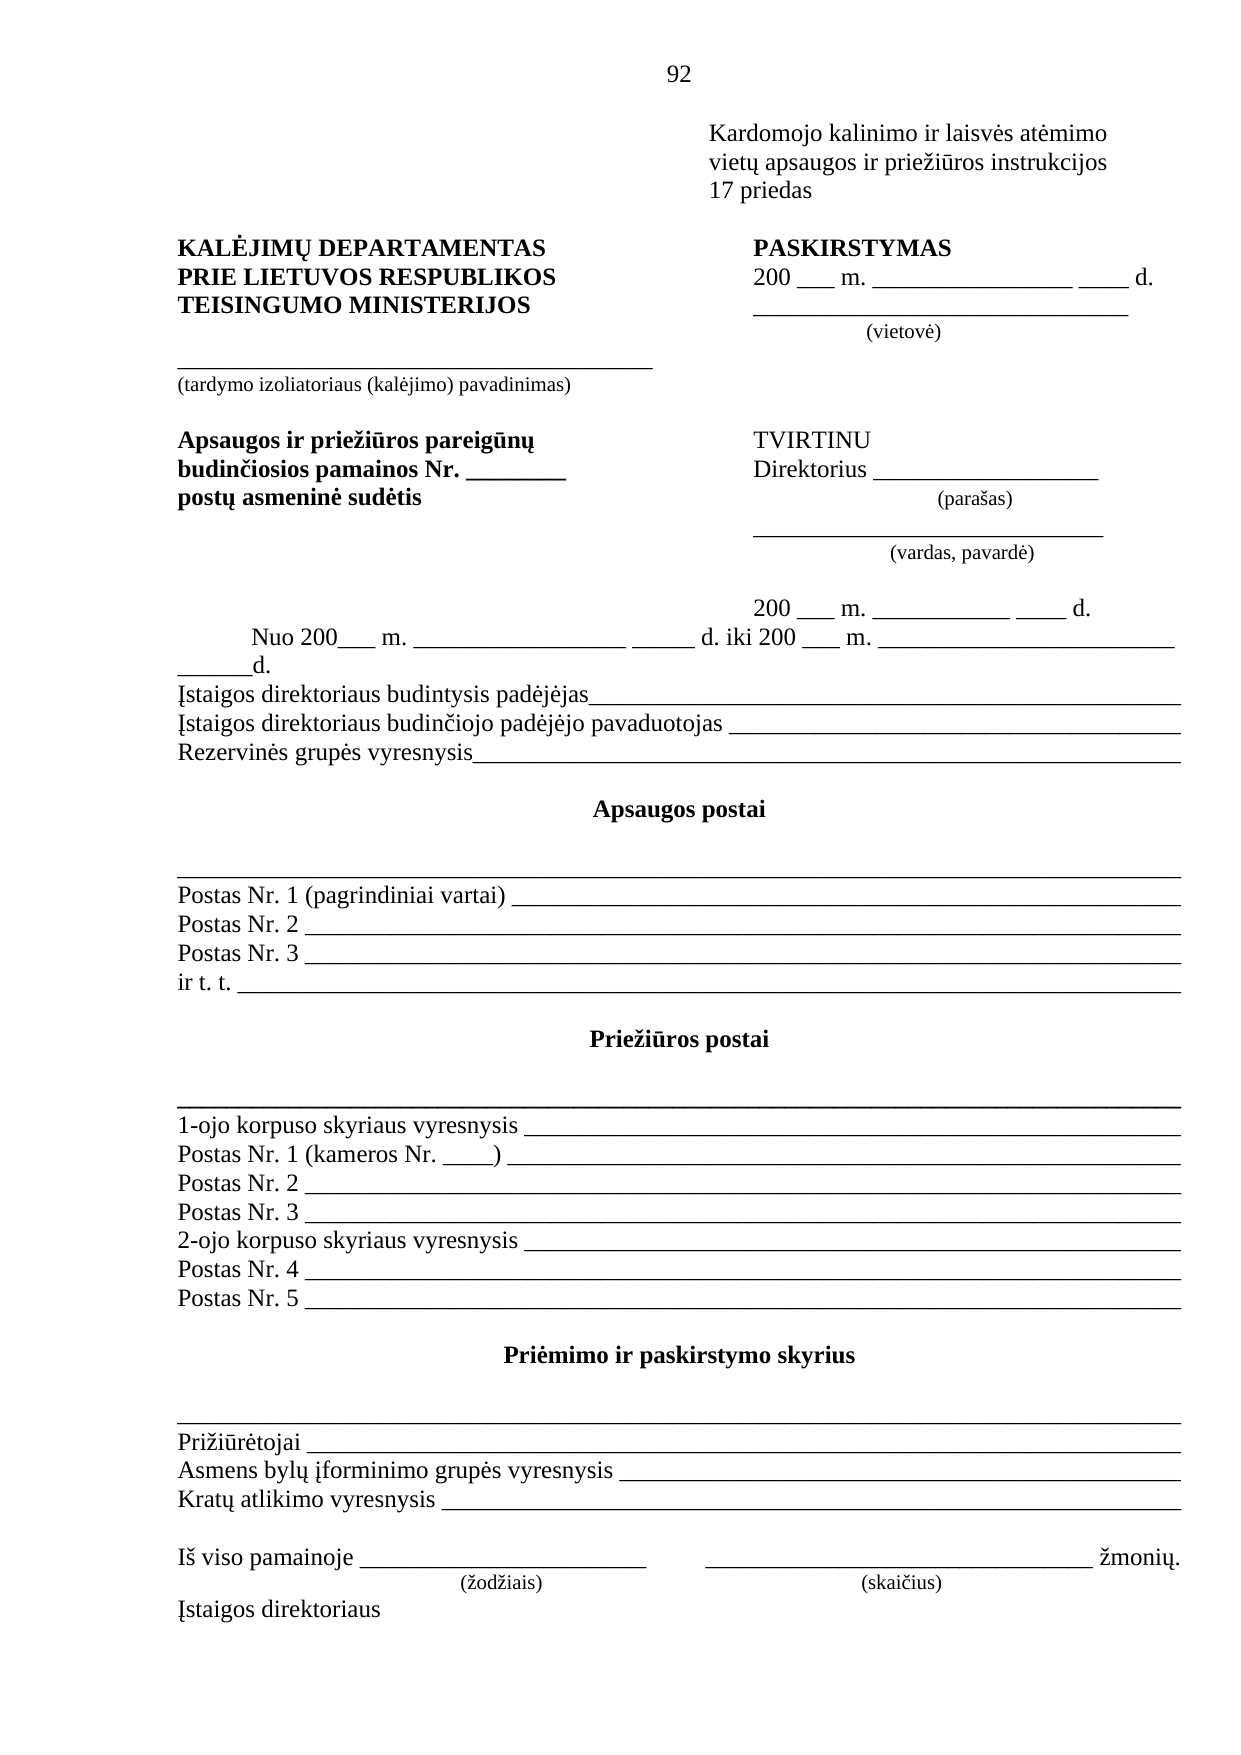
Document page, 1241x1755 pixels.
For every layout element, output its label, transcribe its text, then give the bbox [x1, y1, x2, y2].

text postų asmeninė sudėtis (parašas) [177, 482, 1181, 511]
text Postas Nr. 3 [177, 938, 1181, 967]
text ir t. t. [177, 967, 1181, 995]
text Iš viso pamainoje žmonių. [177, 1542, 1181, 1570]
text Asmens bylų įforminimo grupės vyresnysis [177, 1455, 1181, 1484]
text Priėmimo ir paskirstymo skyrius [177, 1340, 1181, 1369]
text Postas Nr. 4 [177, 1254, 1181, 1283]
text Postas Nr. 2 [177, 909, 1181, 938]
text vietų apsaugos ir priežiūros instrukcijos [177, 147, 1181, 176]
text ____________________________ [177, 511, 1181, 540]
text Kratų atlikimo vyresnysis [177, 1484, 1181, 1513]
text Įstaigos direktoriaus budinčiojo padėjėjo pavaduotojas [177, 708, 1181, 737]
text ______d. [177, 650, 1181, 679]
text TEISINGUMO MINISTERIJOS ______________________________ [177, 291, 1181, 319]
text Postas Nr. 1 (pagrindiniai vartai) [177, 880, 1181, 909]
text Įstaigos direktoriaus budintysis padėjėjas [177, 679, 1181, 708]
text (tardymo izoliatoriaus (kalėjimo) pavadinimas) [177, 372, 1181, 396]
text budinčiosios pamainos Nr. ________ Direktorius __________________ [177, 454, 1181, 482]
text ______________________________________ [177, 343, 1181, 372]
text Rezervinės grupės vyresnysis [177, 737, 1181, 765]
text Postas Nr. 3 [177, 1197, 1181, 1225]
text 1-ojo korpuso skyriaus vyresnysis [177, 1110, 1181, 1139]
text Įstaigos direktoriaus [177, 1594, 1181, 1623]
text PRIE LIETUVOS RESPUBLIKOS 200 ___ m. ________________ ____ d. [177, 262, 1181, 291]
text 200 ___ m. ___________ ____ d. [177, 593, 1181, 622]
text 17 priedas [177, 176, 1181, 204]
text Apsaugos postai [177, 794, 1181, 823]
text Postas Nr. 1 (kameros Nr. ____) [177, 1139, 1181, 1168]
text 2-ojo korpuso skyriaus vyresnysis [177, 1225, 1181, 1254]
text KALĖJIMŲ DEPARTAMENTAS PASKIRSTYMAS [177, 233, 1181, 262]
text Nuo 200___ m. _________________ _____ d. iki 200 ___ m. [177, 622, 1181, 650]
text Priežiūros postai [177, 1024, 1181, 1053]
text Prižiūrėtojai [177, 1427, 1181, 1455]
text Kardomojo kalinimo ir laisvės atėmimo [709, 118, 1181, 147]
text Postas Nr. 2 [177, 1168, 1181, 1197]
text Postas Nr. 5 [177, 1283, 1181, 1312]
text (žodžiais) (skaičius) [177, 1570, 1181, 1594]
text (vietovė) [177, 319, 1181, 343]
text (vardas, pavardė) [177, 540, 1181, 564]
text Apsaugos ir priežiūros pareigūnų TVIRTINU [177, 425, 1181, 454]
